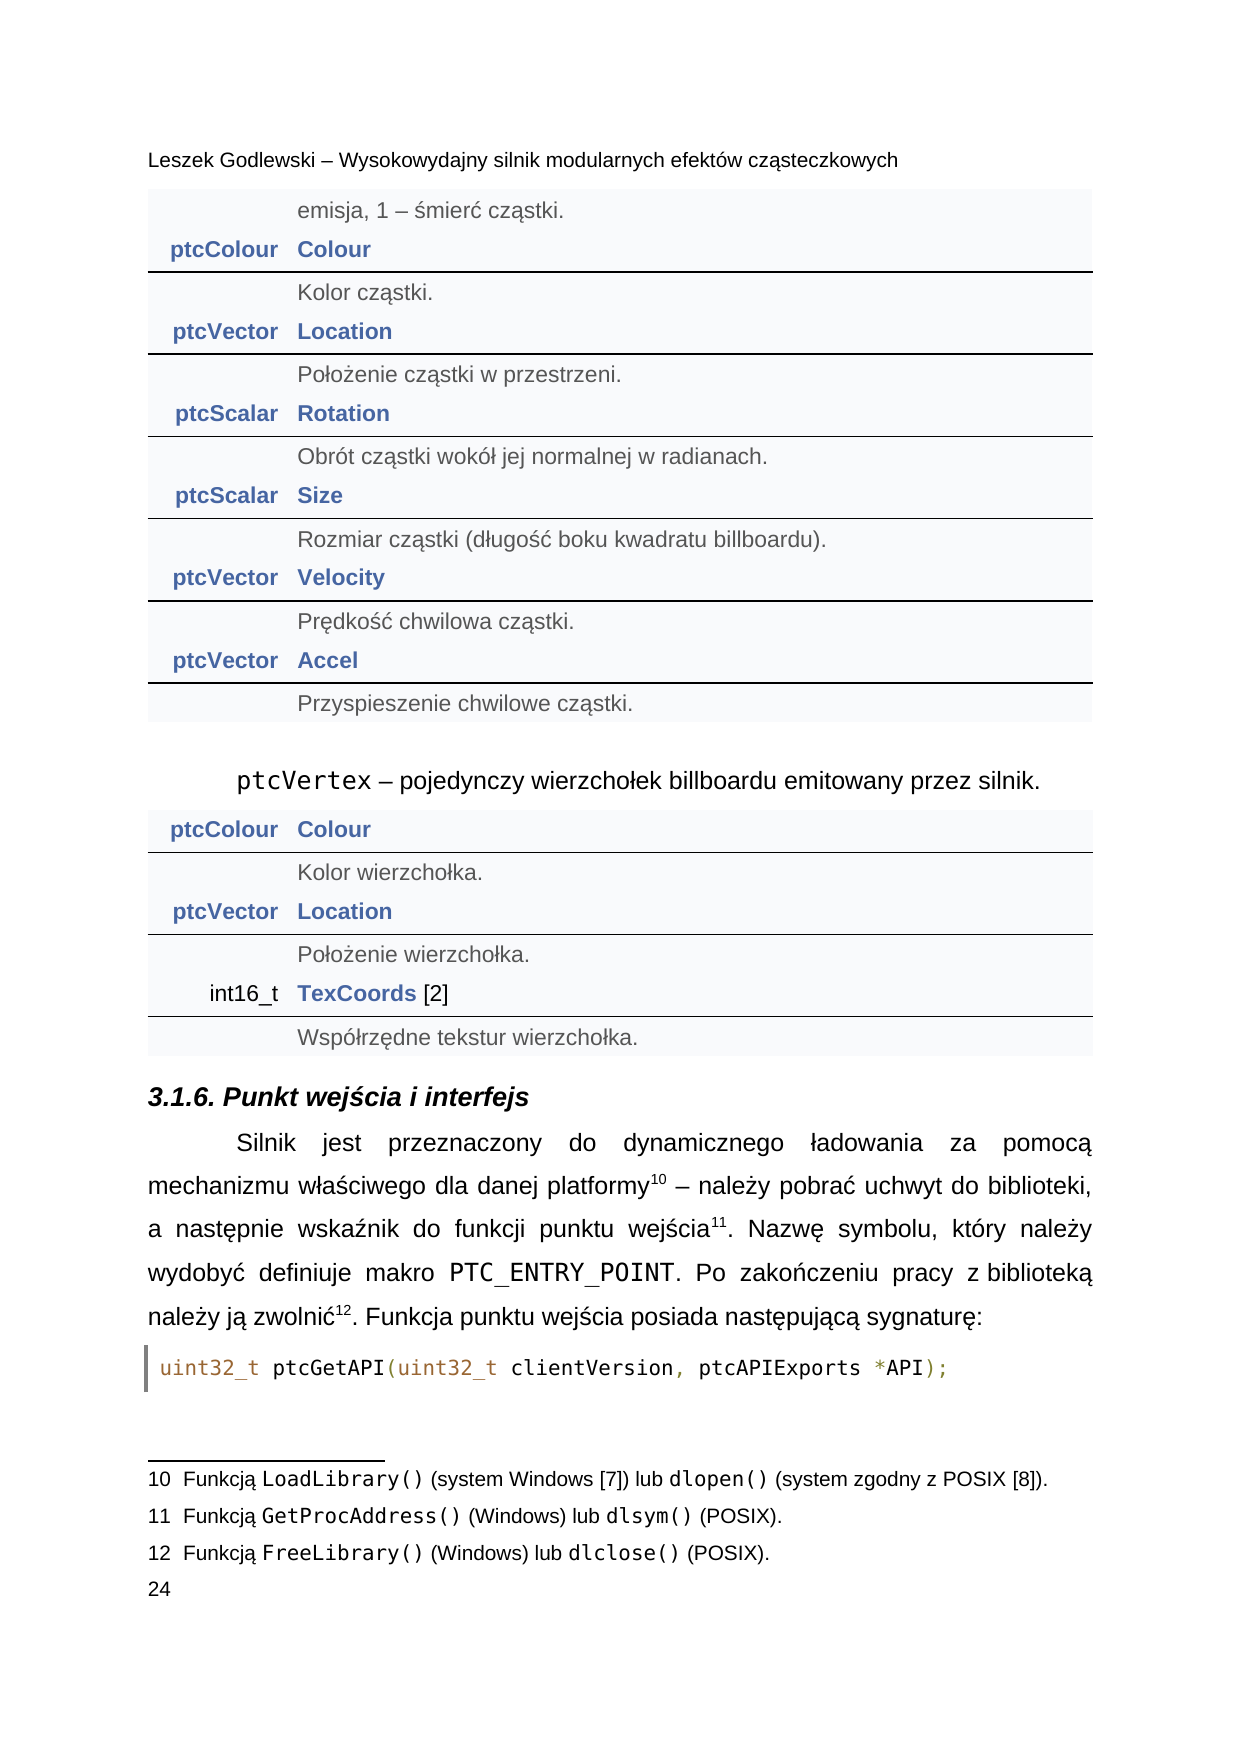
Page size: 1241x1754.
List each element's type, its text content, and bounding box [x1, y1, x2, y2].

table_cell [148, 273, 291, 312]
table_cell [148, 189, 291, 229]
table_cell Przyspieszenie chwilowe cząstki. [291, 684, 1092, 722]
table_header Colour [291, 810, 1093, 851]
table_cell Obrót cząstki wokół jej normalnej w radianach. [291, 437, 1092, 476]
text Funkcją FreeLibrary() (Windows) lub dlclose() (POSIX). [148, 1541, 1092, 1565]
table_cell [148, 437, 291, 476]
table_cell ptcVector [148, 312, 291, 353]
table_cell ptcVector [148, 892, 291, 934]
table_cell [148, 602, 291, 640]
table_cell ptcVector [148, 640, 291, 682]
table_cell [148, 853, 291, 892]
text uint32_t ptcGetAPI(uint32_t clientVersion, ptcAPIExports *API); [143, 1344, 1104, 1392]
table_cell Velocity [291, 558, 1092, 600]
table_cell ptcScalar [148, 476, 291, 518]
table_cell [148, 355, 291, 394]
table_cell Położenie wierzchołka. [291, 935, 1093, 974]
table_cell Kolor wierzchołka. [291, 853, 1093, 892]
table_cell emisja, 1 – śmierć cząstki. [291, 189, 1092, 229]
table_cell int16_t [148, 974, 291, 1016]
text ptcVertex – pojedynczy wierzchołek billboardu emitowany przez silnik. [148, 766, 1092, 795]
table_cell Kolor cząstki. [291, 273, 1092, 312]
table_cell [148, 684, 291, 722]
table_cell Colour [291, 229, 1092, 271]
table_cell Rozmiar cząstki (długość boku kwadratu billboardu). [291, 519, 1092, 558]
table_cell Współrzędne tekstur wierzchołka. [291, 1017, 1093, 1056]
subtitle Punkt wejścia i interfejs [148, 1081, 1092, 1112]
text Silnik jest przeznaczony do dynamicznego ładowania za pomocą mechanizmu właściwego dla danej platformy – należy pobrać uchwyt do biblioteki, a następnie wskaźnik do funkcji punktu wejścia. Nazwę symbolu, który należy wydobyć definiuje makro PTC_ENTRY_POINT. Po zakończeniu pracy z biblioteką należy ją zwolnić. Funkcja punktu wejścia posiada następującą sygnaturę: [148, 1128, 1092, 1330]
table_cell Location [291, 892, 1093, 934]
table_cell Accel [291, 640, 1092, 682]
table_cell ptcScalar [148, 394, 291, 436]
text Funkcją LoadLibrary() (system Windows [7]) lub dlopen() (system zgodny z POSIX [8]). [148, 1467, 1092, 1492]
table_cell [148, 519, 291, 558]
table_cell [148, 1017, 291, 1056]
table_cell ptcVector [148, 558, 291, 600]
table_header ptcColour [148, 810, 291, 851]
table_cell Location [291, 312, 1092, 353]
table_cell TexCoords [2] [291, 974, 1093, 1016]
table_cell [148, 935, 291, 974]
table_cell ptcColour [148, 229, 291, 271]
table_cell Rotation [291, 394, 1092, 436]
table_cell Size [291, 476, 1092, 518]
table_cell Prędkość chwilowa cząstki. [291, 602, 1092, 640]
text Funkcją GetProcAddress() (Windows) lub dlsym() (POSIX). [148, 1504, 1092, 1528]
table_cell Położenie cząstki w przestrzeni. [291, 355, 1092, 394]
